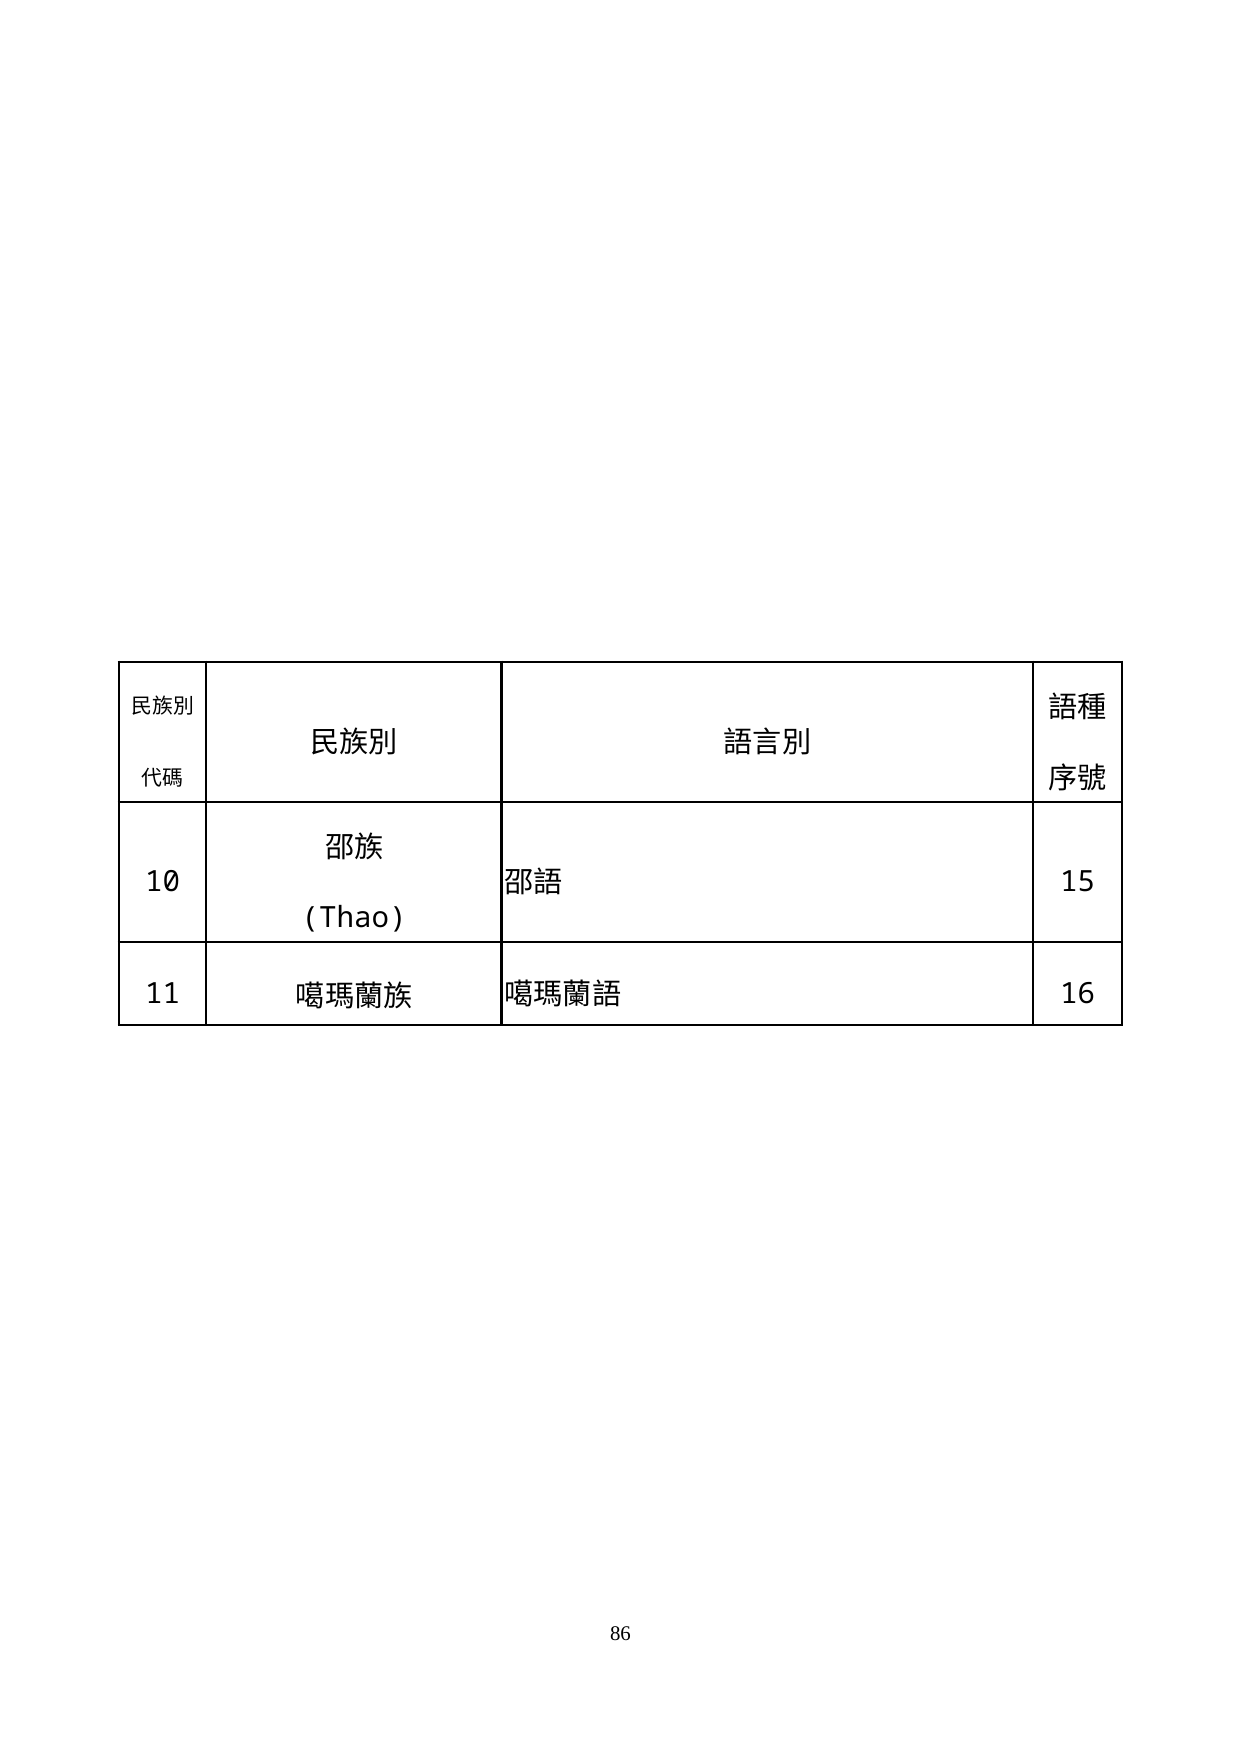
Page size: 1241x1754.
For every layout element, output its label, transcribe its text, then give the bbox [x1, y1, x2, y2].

table_header 民族別代碼 [120, 663, 205, 801]
table_header 語言別 [503, 663, 1032, 801]
table_cell 16 [1034, 943, 1121, 1024]
table_cell 噶瑪蘭語 [503, 943, 1032, 1024]
table_cell 邵族 (Thao) [207, 803, 500, 941]
table_header 語種 序號 [1034, 663, 1121, 801]
table_header 民族別 [207, 663, 500, 801]
table_cell 15 [1034, 803, 1121, 941]
table_cell 11 [120, 943, 205, 1024]
table_cell 10 [120, 803, 205, 941]
table_cell 噶瑪蘭族 [207, 943, 500, 1024]
table_cell 邵語 [503, 803, 1032, 941]
